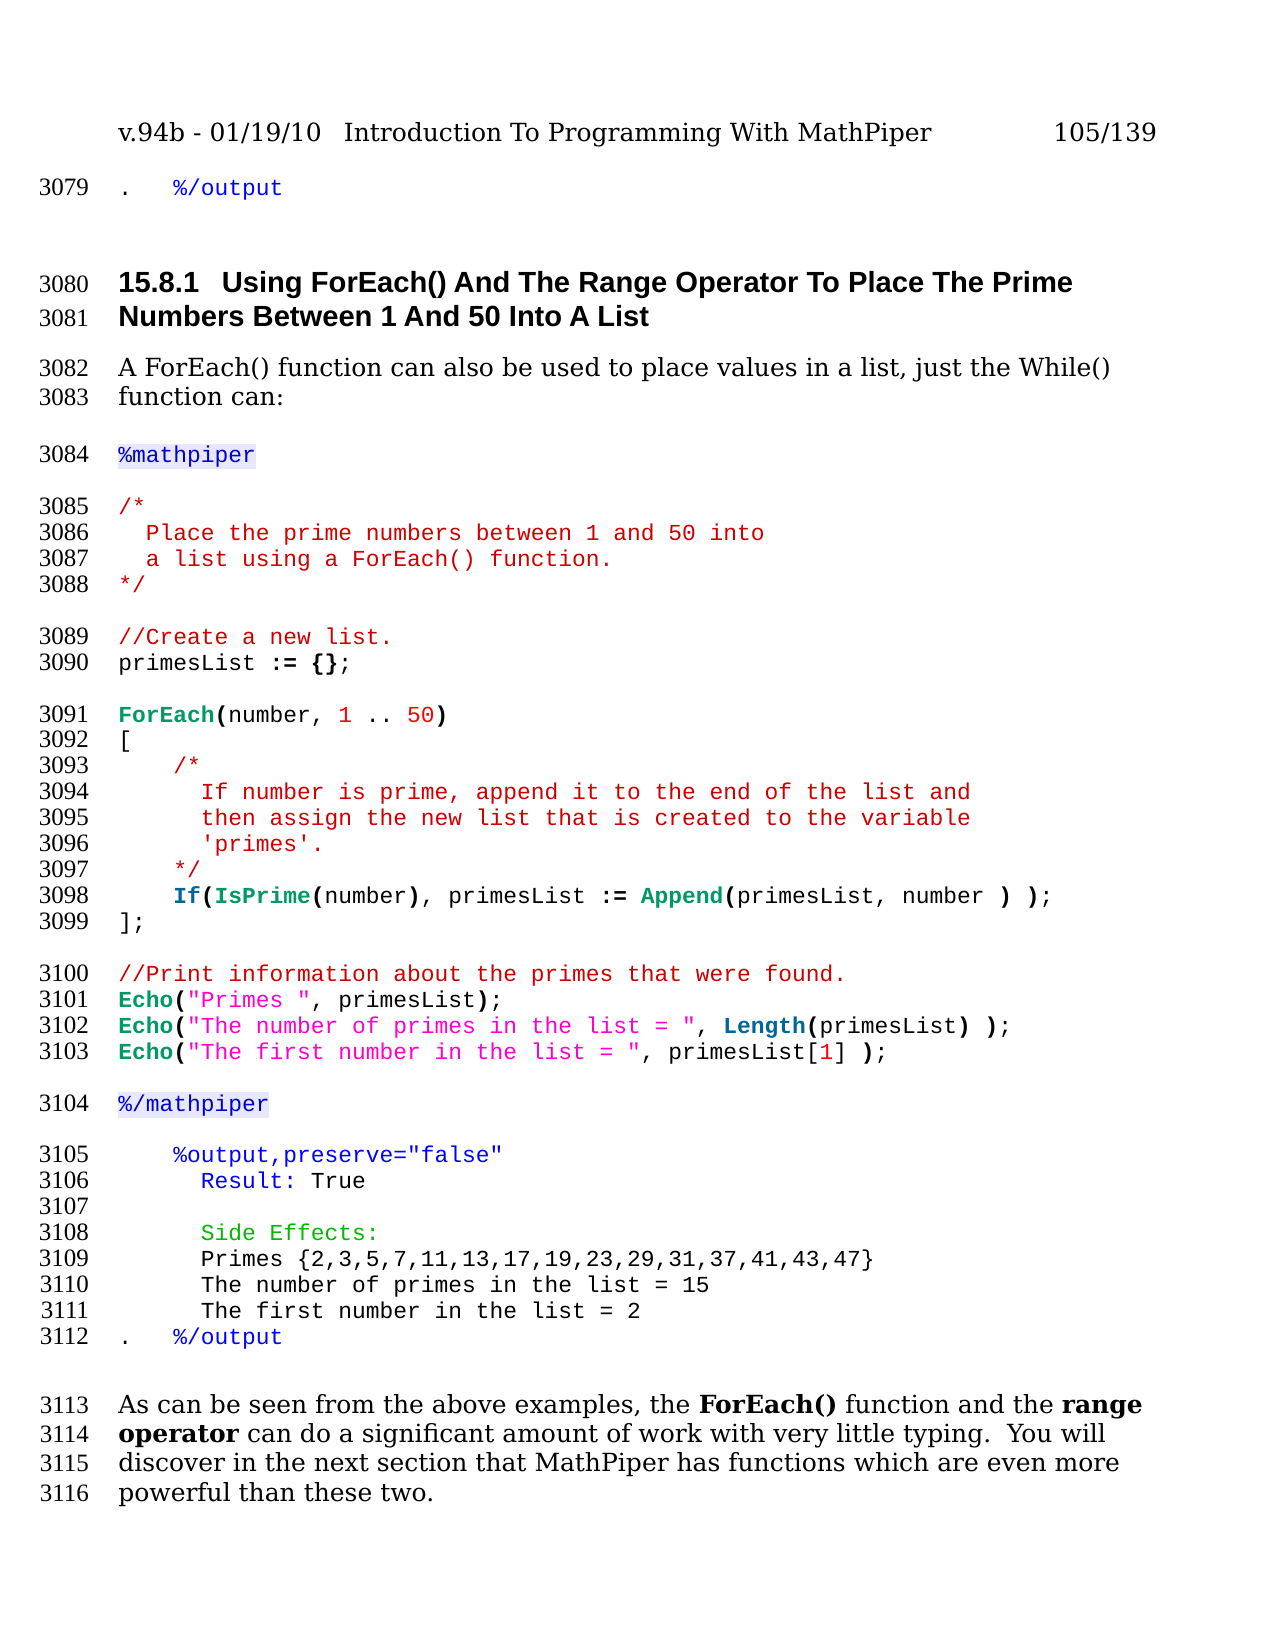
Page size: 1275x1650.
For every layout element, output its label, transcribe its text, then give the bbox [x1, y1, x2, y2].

text Place the prime numbers between 1 and 50 into [118, 521, 1157, 547]
text ]; [118, 910, 1157, 936]
text %/mathpiper [118, 1092, 1157, 1118]
text Echo("The number of primes in the list = ", Length(primesList) ); [118, 1014, 1157, 1040]
text Echo("Primes ", primesList); [118, 988, 1157, 1014]
text Side Effects: [118, 1222, 1157, 1248]
text Result: True [118, 1170, 1157, 1196]
text Primes {2,3,5,7,11,13,17,19,23,29,31,37,41,43,47} [118, 1248, 1157, 1273]
text primesList := {}; [118, 651, 1157, 677]
text A ForEach() function can also be used to place values in a list, just the While() function can: [118, 353, 1157, 412]
text */ [118, 573, 1157, 599]
text /* [118, 495, 1157, 521]
text . %/output [118, 1325, 1157, 1351]
subtitle Using ForEach() And The Range Operator To Place The Prime Numbers Between 1 And 50 Into A List [118, 265, 1157, 332]
text The first number in the list = 2 [118, 1299, 1157, 1325]
text then assign the new list that is created to the variable [118, 807, 1157, 833]
text %output,preserve="false" [118, 1144, 1157, 1170]
text ForEach(number, 1 .. 50) [118, 703, 1157, 729]
text As can be seen from the above examples, the ForEach() function and the range operator can do a significant amount of work with very little typing. You will discover in the next section that MathPiper has functions which are even more powerful than these two. [118, 1390, 1157, 1507]
text If(IsPrime(number), primesList := Append(primesList, number ) ); [118, 884, 1157, 910]
text //Create a new list. [118, 625, 1157, 651]
text */ [118, 858, 1157, 884]
text [ [118, 729, 1157, 755]
text Echo("The first number in the list = ", primesList[1] ); [118, 1040, 1157, 1066]
text 'primes'. [118, 833, 1157, 858]
text /* [118, 755, 1157, 781]
text %mathpiper [118, 443, 1157, 469]
text a list using a ForEach() function. [118, 547, 1157, 573]
text If number is prime, append it to the end of the list and [118, 781, 1157, 807]
text . %/output [118, 177, 1157, 203]
text //Print information about the primes that were found. [118, 962, 1157, 988]
text The number of primes in the list = 15 [118, 1273, 1157, 1299]
